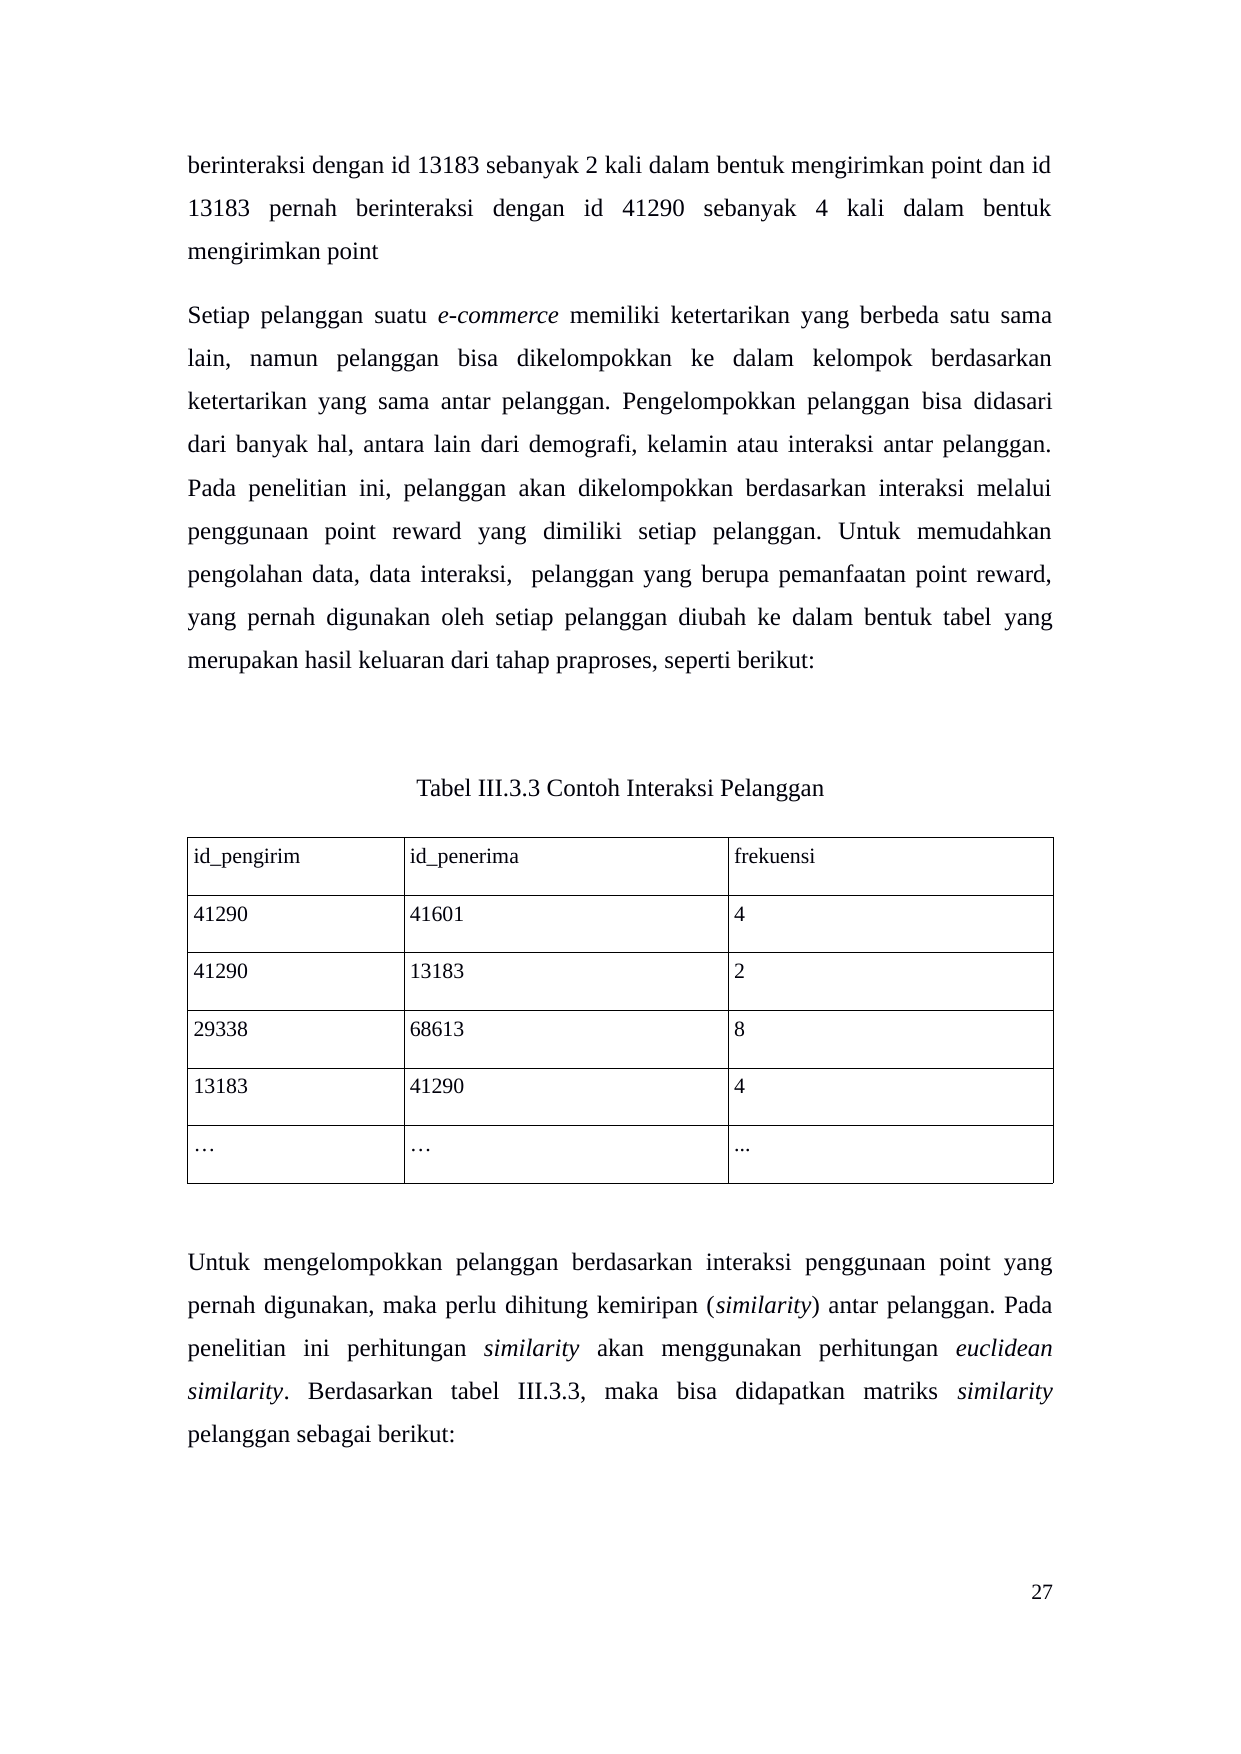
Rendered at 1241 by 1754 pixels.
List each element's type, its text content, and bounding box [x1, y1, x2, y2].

table_header id_penerima [405, 838, 728, 895]
text berinteraksi dengan id 13183 sebanyak 2 kali dalam bentuk mengirimkan point dan id 13183 pernah berinteraksi dengan id 41290 sebanyak 4 kali dalam bentuk mengirimkan point [187, 150, 1053, 265]
table_cell 13183 [405, 953, 728, 1010]
table_cell 41290 [188, 896, 404, 952]
table_header frekuensi [729, 838, 1053, 895]
table_cell … [188, 1126, 404, 1183]
text Tabel III.3.3 Contoh Interaksi Pelanggan [187, 773, 1053, 802]
table_cell ... [729, 1126, 1053, 1183]
text Setiap pelanggan suatu e-commerce memiliki ketertarikan yang berbeda satu sama lain, namun pelanggan bisa dikelompokkan ke dalam kelompok berdasarkan ketertarikan yang sama antar pelanggan. Pengelompokkan pelanggan bisa didasari dari banyak hal, antara lain dari demografi, kelamin atau interaksi antar pelanggan. Pada penelitian ini, pelanggan akan dikelompokkan berdasarkan interaksi melalui penggunaan point reward yang dimiliki setiap pelanggan. Untuk memudahkan pengolahan data, data interaksi, pelanggan yang berupa pemanfaatan point reward, yang pernah digunakan oleh setiap pelanggan diubah ke dalam bentuk tabel yang merupakan hasil keluaran dari tahap praproses, seperti berikut: [187, 300, 1053, 674]
table_cell 4 [729, 896, 1053, 952]
table_cell 4 [729, 1069, 1053, 1125]
table_cell 2 [729, 953, 1053, 1010]
table_cell 41290 [188, 953, 404, 1010]
table_cell 41601 [405, 896, 728, 952]
table_header id_pengirim [188, 838, 404, 895]
table_cell 8 [729, 1011, 1053, 1067]
table_cell 29338 [188, 1011, 404, 1067]
table_cell 41290 [405, 1069, 728, 1125]
text Untuk mengelompokkan pelanggan berdasarkan interaksi penggunaan point yang pernah digunakan, maka perlu dihitung kemiripan (similarity) antar pelanggan. Pada penelitian ini perhitungan similarity akan menggunakan perhitungan euclidean similarity. Berdasarkan tabel III.3.3, maka bisa didapatkan matriks similarity pelanggan sebagai berikut: [187, 1247, 1053, 1448]
table_cell 68613 [405, 1011, 728, 1067]
table_cell … [405, 1126, 728, 1183]
table_cell 13183 [188, 1069, 404, 1125]
